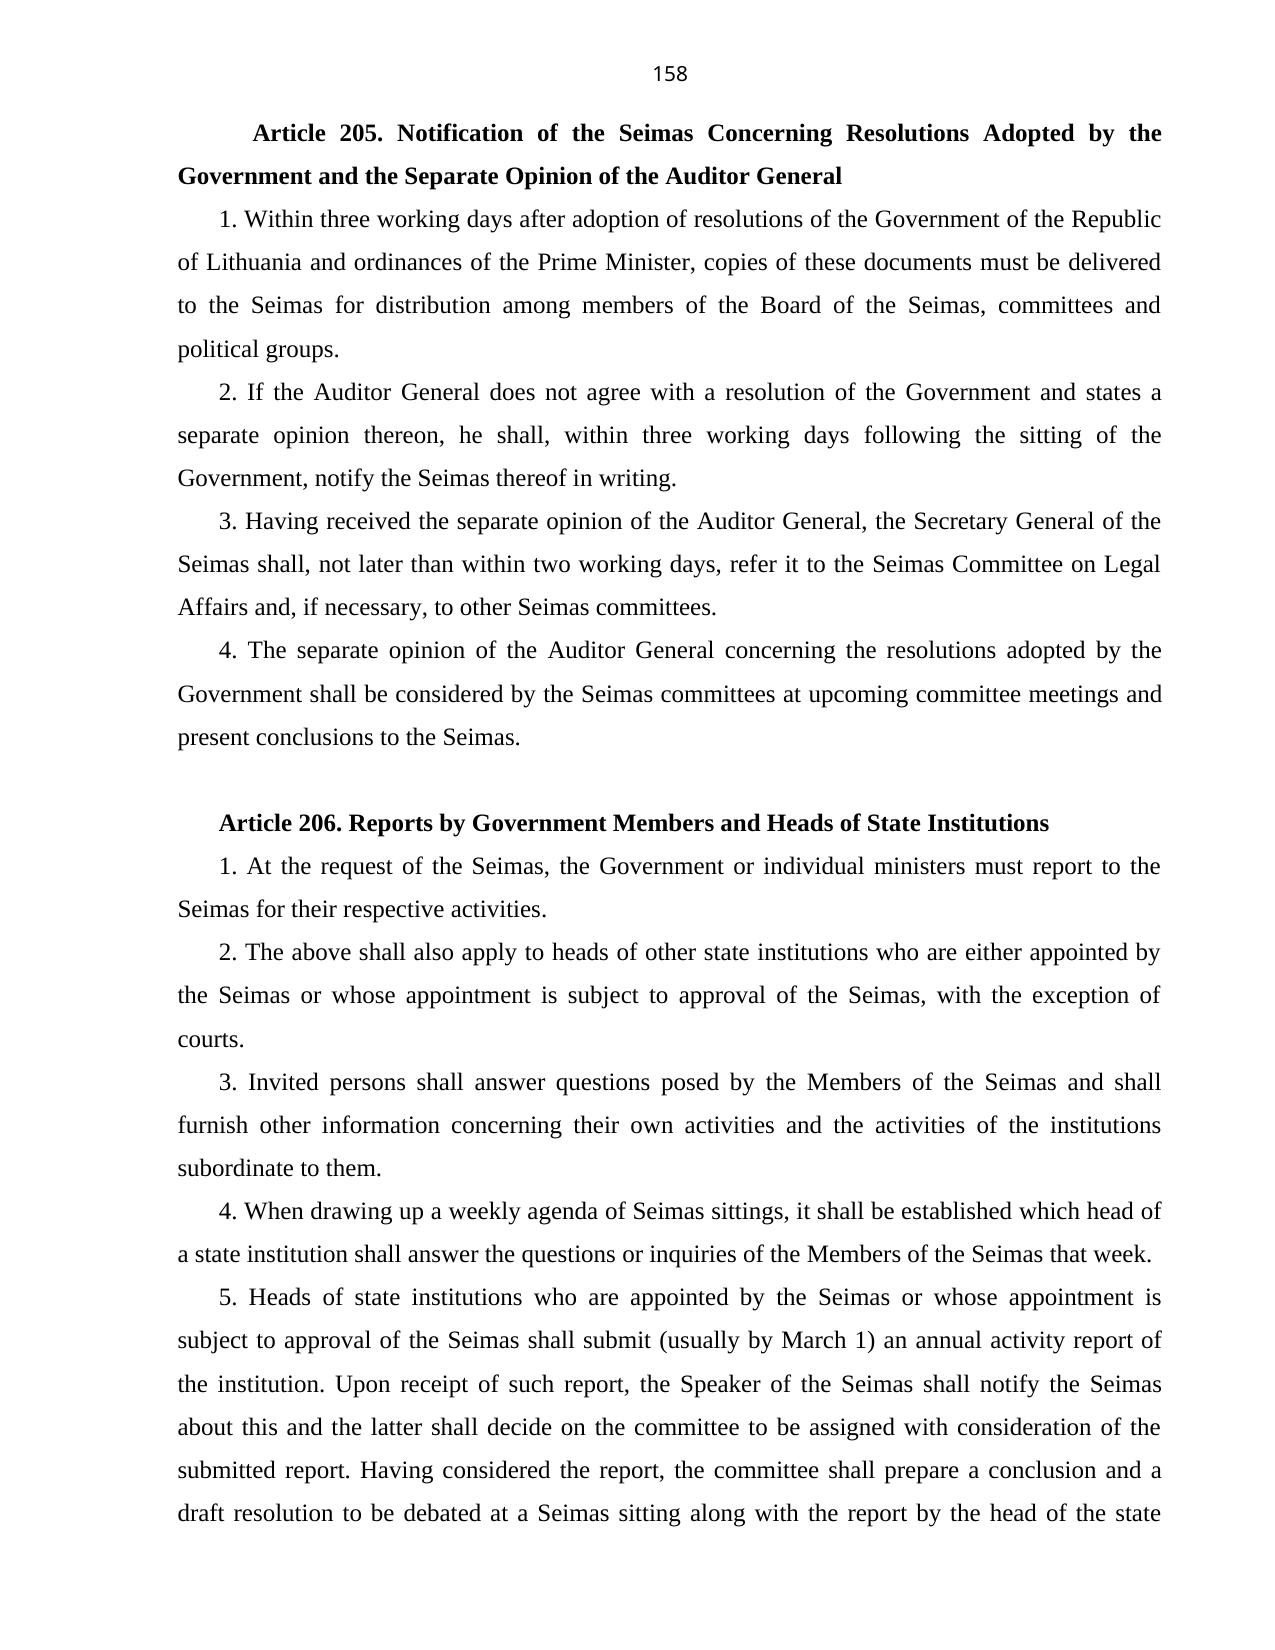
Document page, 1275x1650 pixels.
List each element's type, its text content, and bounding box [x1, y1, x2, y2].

text Article 205. Notification of the Seimas Concerning Resolutions Adopted by the Government and the Separate Opinion of the Auditor General [177, 118, 1163, 190]
text 4. When drawing up a weekly agenda of Seimas sittings, it shall be established which head of a state institution shall answer the questions or inquiries of the Members of the Seimas that week. [177, 1196, 1163, 1268]
text 2. If the Auditor General does not agree with a resolution of the Government and states a separate opinion thereon, he shall, within three working days following the sitting of the Government, notify the Seimas thereof in writing. [177, 377, 1163, 492]
text 1. Within three working days after adoption of resolutions of the Government of the Republic of Lithuania and ordinances of the Prime Minister, copies of these documents must be delivered to the Seimas for distribution among members of the Board of the Seimas, committees and political groups. [177, 204, 1163, 362]
text 3. Having received the separate opinion of the Auditor General, the Secretary General of the Seimas shall, not later than within two working days, refer it to the Seimas Committee on Legal Affairs and, if necessary, to other Seimas committees. [177, 506, 1163, 621]
text 2. The above shall also apply to heads of other state institutions who are either appointed by the Seimas or whose appointment is subject to approval of the Seimas, with the exception of courts. [177, 937, 1163, 1052]
text 4. The separate opinion of the Auditor General concerning the resolutions adopted by the Government shall be considered by the Seimas committees at upcoming committee meetings and present conclusions to the Seimas. [177, 636, 1163, 751]
text 1. At the request of the Seimas, the Government or individual ministers must report to the Seimas for their respective activities. [177, 851, 1163, 923]
text 5. Heads of state institutions who are appointed by the Seimas or whose appointment is subject to approval of the Seimas shall submit (usually by March 1) an annual activity report of the institution. Upon receipt of such report, the Speaker of the Seimas shall notify the Seimas about this and the latter shall decide on the committee to be assigned with consideration of the submitted report. Having considered the report, the committee shall prepare a conclusion and a draft resolution to be debated at a Seimas sitting along with the report by the head of the state [177, 1282, 1163, 1527]
text Article 206. Reports by Government Members and Heads of State Institutions [177, 808, 1163, 837]
text 3. Invited persons shall answer questions posed by the Members of the Seimas and shall furnish other information concerning their own activities and the activities of the institutions subordinate to them. [177, 1067, 1163, 1182]
